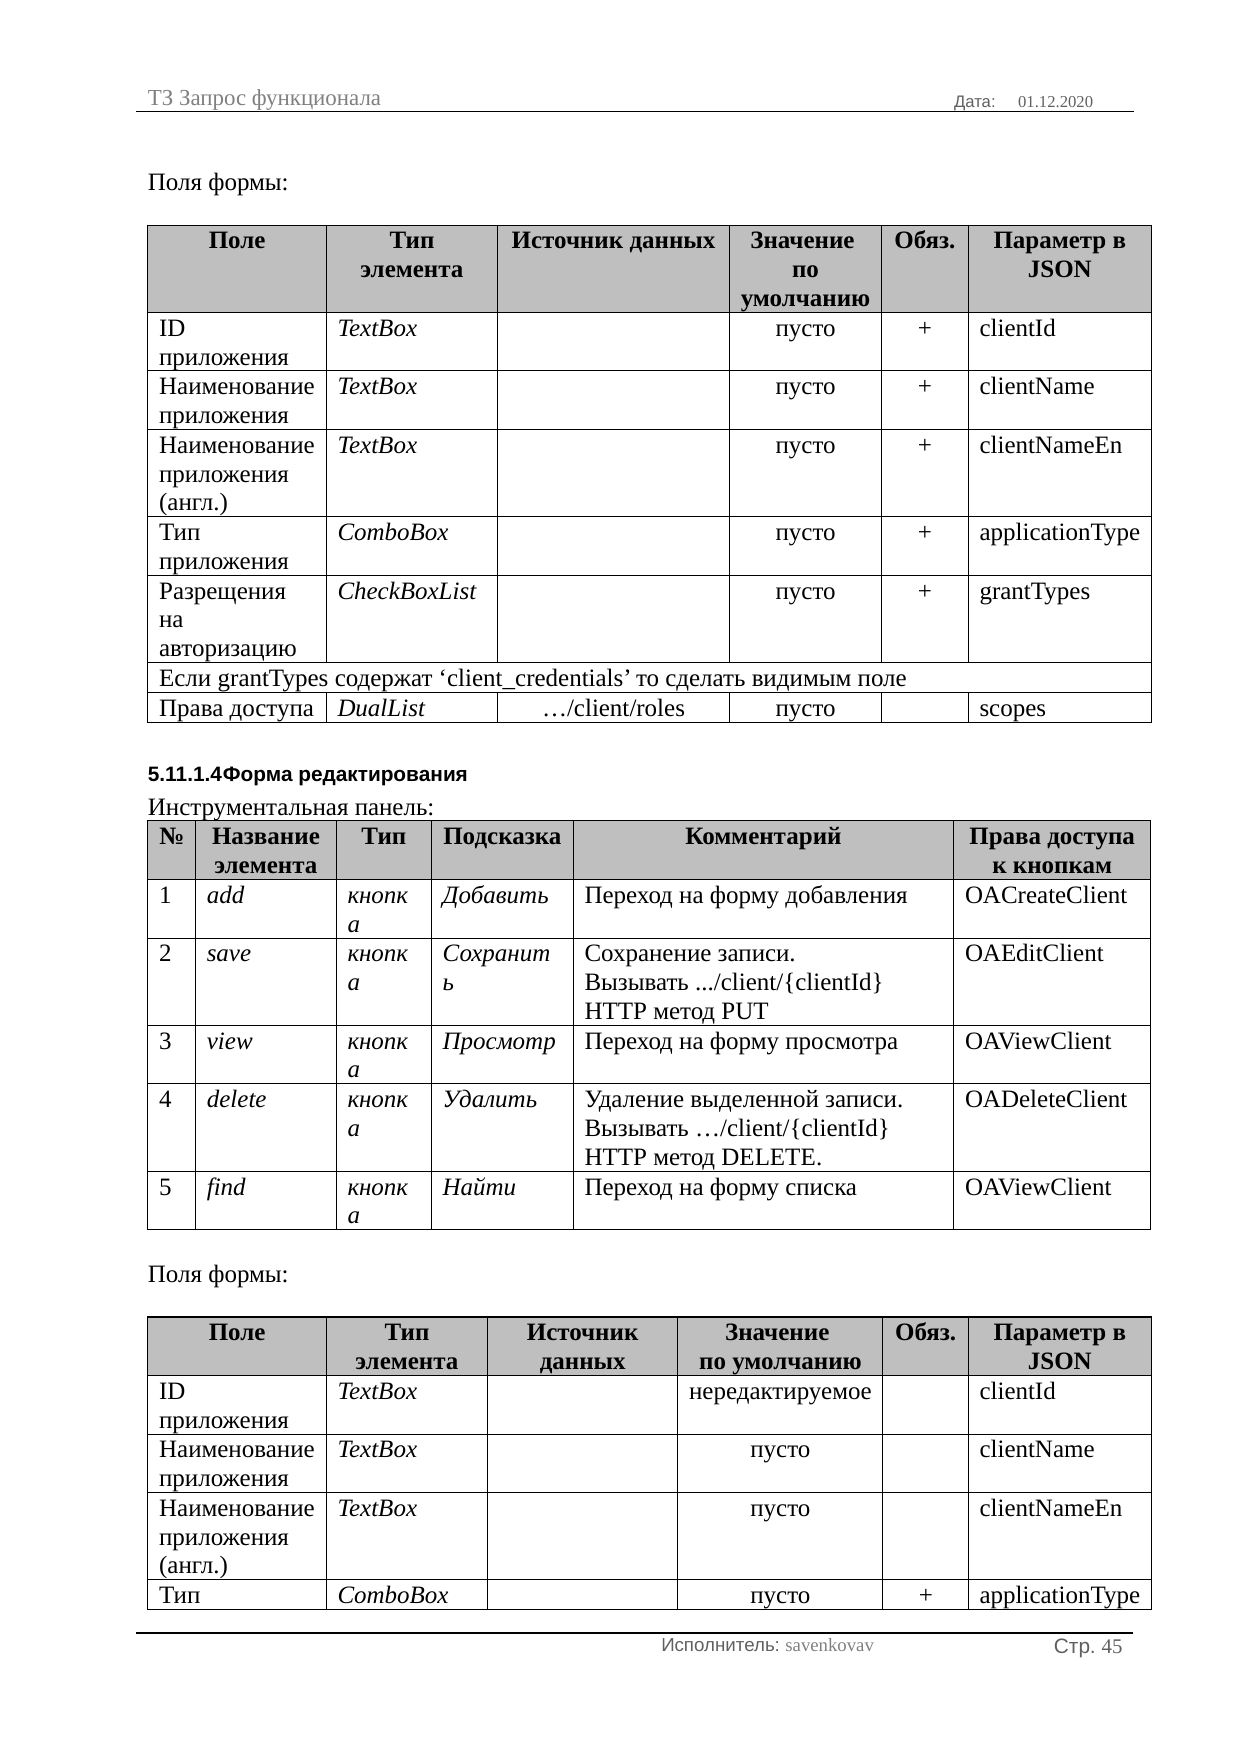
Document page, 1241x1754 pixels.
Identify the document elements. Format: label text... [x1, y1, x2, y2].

table_cell пусто [678, 1493, 882, 1579]
table_cell delete [196, 1084, 336, 1171]
table_cell Права доступа [148, 693, 326, 722]
table_cell пусто [730, 576, 881, 662]
table_cell clientNameEn [969, 430, 1151, 516]
table_cell DualList [327, 693, 497, 722]
table_header Обяз. [882, 226, 968, 312]
table_header Значение по умолчанию [730, 226, 881, 312]
text Поля формы: [148, 1259, 1152, 1288]
table_cell clientNameEn [969, 1493, 1151, 1579]
table_cell clientId [969, 313, 1151, 370]
table_cell Тип [148, 1580, 326, 1609]
table_cell [498, 371, 729, 429]
table_header Источник данных [488, 1318, 677, 1375]
table_cell OAViewClient [954, 1172, 1150, 1229]
table_cell TextBox [327, 430, 497, 516]
table_cell TextBox [327, 371, 497, 429]
table_cell clientId [969, 1376, 1151, 1433]
table_cell кнопка [337, 939, 431, 1025]
table_cell [498, 313, 729, 370]
table_cell CheckBoxList [327, 576, 497, 662]
table_cell [488, 1493, 677, 1579]
table_cell 3 [148, 1026, 195, 1083]
table_cell ID приложения [148, 1376, 326, 1433]
table_cell пусто [730, 313, 881, 370]
table_cell [498, 576, 729, 662]
table_cell Переход на форму добавления [574, 880, 953, 937]
table_header Значение по умолчанию [678, 1318, 882, 1375]
table_cell scopes [969, 693, 1151, 722]
table_cell пусто [678, 1435, 882, 1492]
table_cell Тип приложения [148, 517, 326, 575]
table_cell + [883, 1580, 968, 1609]
table_cell Просмотр [432, 1026, 573, 1083]
table_header Параметр в JSON [969, 1318, 1151, 1375]
table_header Тип элемента [327, 226, 497, 312]
table_cell пусто [730, 430, 881, 516]
table_header Тип элемента [327, 1318, 487, 1375]
table_cell TextBox [327, 1376, 487, 1433]
table_cell 1 [148, 880, 195, 937]
table_cell + [882, 576, 968, 662]
table_cell OAViewClient [954, 1026, 1150, 1083]
table_cell + [882, 517, 968, 575]
table_cell пусто [730, 693, 881, 722]
table_header Тип [337, 821, 431, 879]
table_cell Наименование приложения [148, 371, 326, 429]
table_cell TextBox [327, 313, 497, 370]
table_header Подсказка [432, 821, 573, 879]
table_header Параметр в JSON [969, 226, 1151, 312]
table_cell кнопка [337, 1084, 431, 1171]
table_cell [882, 693, 968, 722]
table_cell + [882, 371, 968, 429]
table_cell [883, 1493, 968, 1579]
table_cell Разрещения на авторизацию [148, 576, 326, 662]
table_cell ID приложения [148, 313, 326, 370]
table_cell Удаление выделенной записи. Вызывать …/client/{clientId} HTTP метод DELETE. [574, 1084, 953, 1171]
text Поля формы: [148, 167, 1152, 196]
table_header Название элемента [196, 821, 336, 879]
table_cell view [196, 1026, 336, 1083]
table_cell [498, 517, 729, 575]
table_cell applicationType [969, 517, 1151, 575]
table_cell пусто [678, 1580, 882, 1609]
table_cell Сохранение записи. Вызывать .../client/{clientId} HTTP метод PUT [574, 939, 953, 1025]
table_cell пусто [730, 517, 881, 575]
table_header Права доступа к кнопкам [954, 821, 1150, 879]
table_cell Сохранить [432, 939, 573, 1025]
table_cell Если grantTypes содержат ‘client_credentials’ то сделать видимым поле [148, 663, 1151, 692]
table_cell Наименование приложения [148, 1435, 326, 1492]
table_cell find [196, 1172, 336, 1229]
table_cell Наименование приложения (англ.) [148, 1493, 326, 1579]
table_cell [488, 1376, 677, 1433]
table_header Обяз. [883, 1318, 968, 1375]
table_cell [498, 430, 729, 516]
table_cell нередактируемое [678, 1376, 882, 1433]
table_cell OADeleteClient [954, 1084, 1150, 1171]
table_cell [488, 1580, 677, 1609]
table_cell Найти [432, 1172, 573, 1229]
table_cell Переход на форму просмотра [574, 1026, 953, 1083]
table_cell applicationType [969, 1580, 1151, 1609]
table_cell TextBox [327, 1493, 487, 1579]
table_cell + [882, 313, 968, 370]
table_header Источник данных [498, 226, 729, 312]
table_cell 4 [148, 1084, 195, 1171]
table_cell clientName [969, 1435, 1151, 1492]
table_cell 5 [148, 1172, 195, 1229]
table_cell + [882, 430, 968, 516]
table_cell clientName [969, 371, 1151, 429]
table_header Поле [148, 1318, 326, 1375]
table_cell ComboBox [327, 1580, 487, 1609]
table_cell пусто [730, 371, 881, 429]
table_cell Наименование приложения (англ.) [148, 430, 326, 516]
table_cell add [196, 880, 336, 937]
subtitle Форма редактирования [148, 761, 1152, 785]
table_cell [883, 1376, 968, 1433]
table_cell Удалить [432, 1084, 573, 1171]
table_cell Переход на форму списка [574, 1172, 953, 1229]
table_header Поле [148, 226, 326, 312]
table_cell TextBox [327, 1435, 487, 1492]
table_cell …/client/roles [498, 693, 729, 722]
table_header Комментарий [574, 821, 953, 879]
table_header № [148, 821, 195, 879]
table_cell grantTypes [969, 576, 1151, 662]
text Инструментальная панель: [148, 792, 1152, 820]
table_cell [488, 1435, 677, 1492]
table_cell 2 [148, 939, 195, 1025]
table_cell Добавить [432, 880, 573, 937]
table_cell save [196, 939, 336, 1025]
table_cell ComboBox [327, 517, 497, 575]
table_cell кнопка [337, 880, 431, 937]
table_cell кнопка [337, 1026, 431, 1083]
table_cell [883, 1435, 968, 1492]
table_cell OAEditClient [954, 939, 1150, 1025]
table_cell кнопка [337, 1172, 431, 1229]
table_cell OACreateClient [954, 880, 1150, 937]
